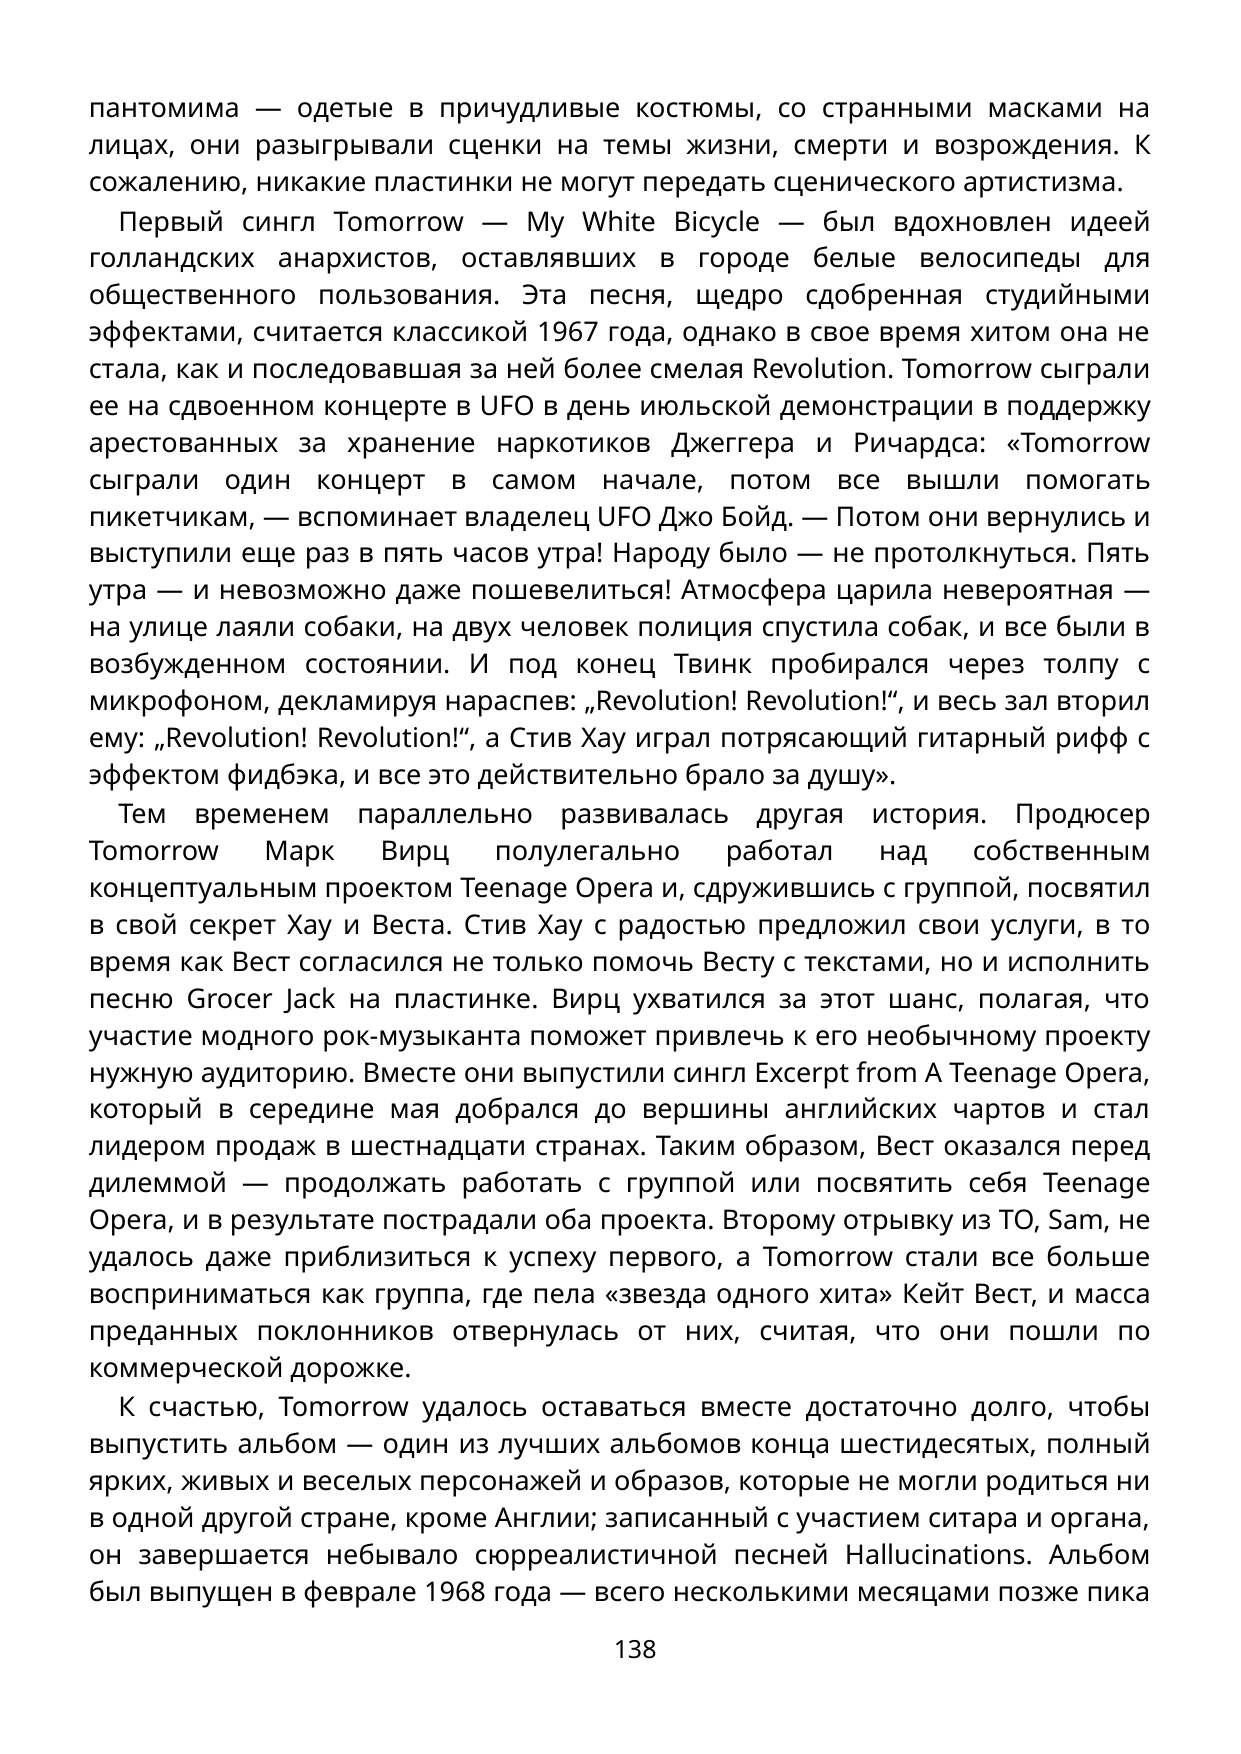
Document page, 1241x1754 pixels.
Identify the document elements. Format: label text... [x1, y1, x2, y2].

text Первый сингл Tomorrow — My White Bicycle — был вдохновлен идеей голландских анархистов, оставлявших в городе белые велосипеды для общественного пользования. Эта песня, щедро сдобренная студийными эффектами, считается классикой 1967 года, однако в свое время хитом она не стала, как и последовавшая за ней более смелая Revolution. Tomorrow сыграли ее на сдвоенном концерте в UFO в день июльской демонстрации в поддержку арестованных за хранение наркотиков Джеггера и Ричардса: «Tomorrow сыграли один концерт в самом начале, потом все вышли помогать пикетчикам, — вспоминает владелец UFO Джо Бойд. — Потом они вернулись и выступили еще раз в пять часов утра! Народу было — не протолкнуться. Пять утра — и невозможно даже пошевелиться! Атмосфера царила невероятная — на улице лаяли собаки, на двух человек полиция спустила собак, и все были в возбужденном состоянии. И под конец Твинк пробирался через толпу с микрофоном, декламируя нараспев: „Revolution! Revolution!“, и весь зал вторил ему: „Revolution! Revolution!“, а Стив Хау играл потрясающий гитарный рифф с эффектом фидбэка, и все это действительно брало за душу». [88, 202, 1152, 792]
text К счастью, Tomorrow удалось оставаться вместе достаточно долго, чтобы выпустить альбом — один из лучших альбомов конца шестидесятых, полный ярких, живых и веселых персонажей и образов, которые не могли родиться ни в одной другой стране, кроме Англии; записанный с участием ситара и органа, он завершается небывало сюрреалистичной песней Hallucinations. Альбом был выпущен в феврале 1968 года — всего несколькими месяцами позже пика [88, 1388, 1152, 1609]
text пантомима — одетые в причудливые костюмы, со странными масками на лицах, они разыгрывали сценки на темы жизни, смерти и возрождения. К сожалению, никакие пластинки не могут передать сценического артистизма. [88, 88, 1152, 199]
text Тем временем параллельно развивалась другая история. Продюсер Tomorrow Марк Вирц полулегально работал над собственным концептуальным проектом Teenage Opera и, сдружившись с группой, посвятил в свой секрет Хау и Веста. Стив Хау с радостью предложил свои услуги, в то время как Вест согласился не только помочь Весту с текстами, но и исполнить песню Grocer Jack на пластинке. Вирц ухватился за этот шанс, полагая, что участие модного рок-музыканта поможет привлечь к его необычному проекту нужную аудиторию. Вместе они выпустили сингл Excerpt from A Teenage Opera, который в середине мая добрался до вершины английских чартов и стал лидером продаж в шестнадцати странах. Таким образом, Вест оказался перед дилеммой — продолжать работать с группой или посвятить себя Teenage Opera, и в результате пострадали оба проекта. Второму отрывку из TO, Sam, не удалось даже приблизиться к успеху первого, а Tomorrow стали все больше восприниматься как группа, где пела «звезда одного хита» Кейт Вест, и масса преданных поклонников отвернулась от них, считая, что они пошли по коммерческой дорожке. [88, 795, 1152, 1385]
